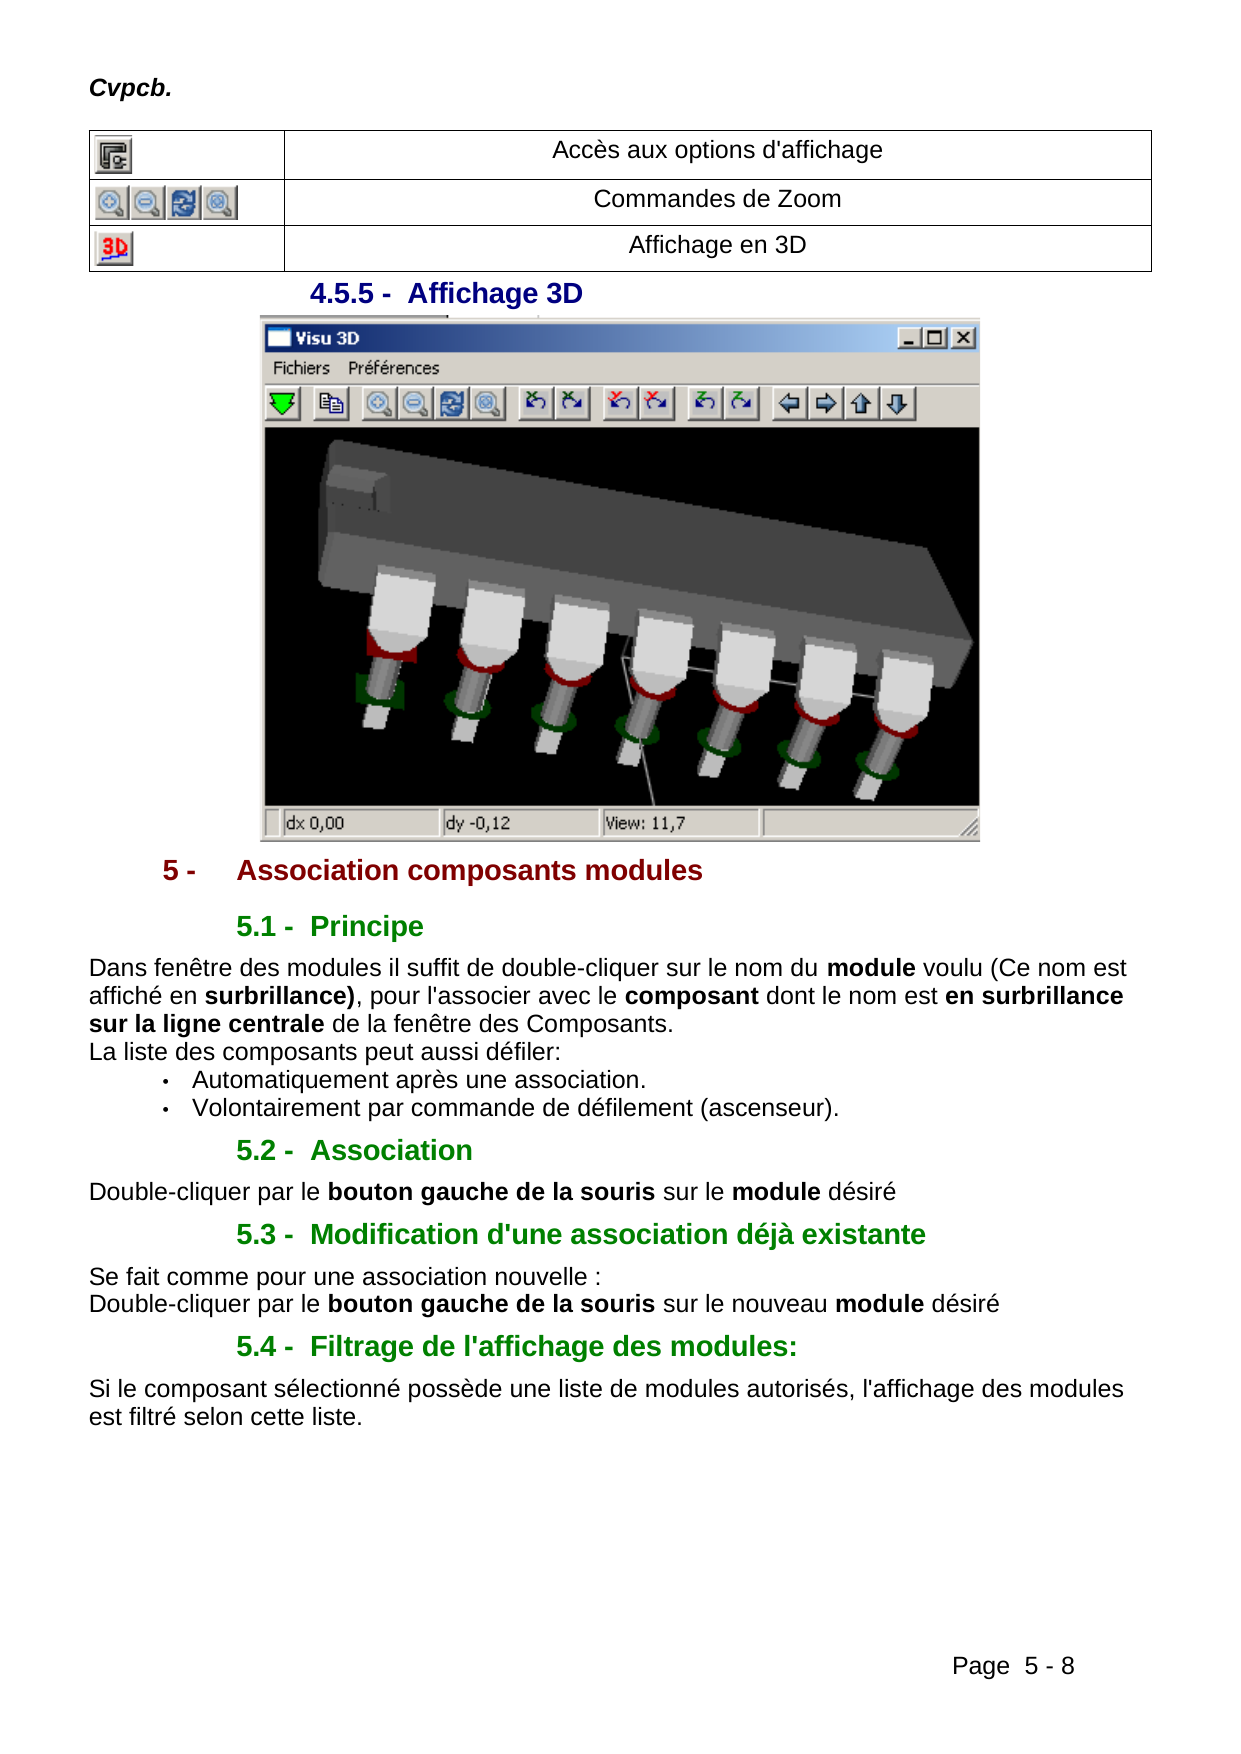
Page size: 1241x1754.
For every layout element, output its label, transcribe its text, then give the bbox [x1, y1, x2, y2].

subtitle Filtrage de l'affichage des modules: [162, 1330, 1152, 1363]
text Double-cliquer par le bouton gauche de la souris sur le module désiré [88, 1178, 1152, 1206]
picture [259, 315, 981, 842]
table_cell Commandes de Zoom [285, 180, 1151, 225]
text Double-cliquer par le bouton gauche de la souris sur le nouveau module désiré [88, 1290, 1152, 1318]
subtitle Modification d'une association déjà existante [162, 1218, 1152, 1251]
picture [94, 230, 134, 266]
picture [94, 135, 133, 174]
list Automatiquement après une association. [162, 1066, 1152, 1094]
table_header Accès aux options d'affichage [285, 131, 1151, 179]
table_cell [90, 226, 284, 271]
text Dans fenêtre des modules il suffit de double-cliquer sur le nom du module voulu (Ce nom est affiché en surbrillance), pour l'associer avec le composant dont le nom est en surbrillance sur la ligne centrale de la fenêtre des Composants. [88, 954, 1152, 1038]
picture [94, 185, 238, 220]
table_cell Affichage en 3D [285, 226, 1151, 271]
text Si le composant sélectionné possède une liste de modules autorisés, l'affichage des modules est filtré selon cette liste. [88, 1374, 1152, 1431]
table_header [90, 131, 284, 179]
list Volontairement par commande de défilement (ascenseur). [162, 1094, 1152, 1122]
text Se fait comme pour une association nouvelle : [88, 1262, 1152, 1290]
subtitle Principe [162, 910, 1152, 942]
subtitle Affichage 3D [236, 277, 1152, 309]
subtitle Association [162, 1134, 1152, 1167]
text La liste des composants peut aussi défiler: [88, 1038, 1152, 1066]
subtitle Association composants modules [88, 854, 1152, 886]
table_cell [90, 180, 284, 225]
